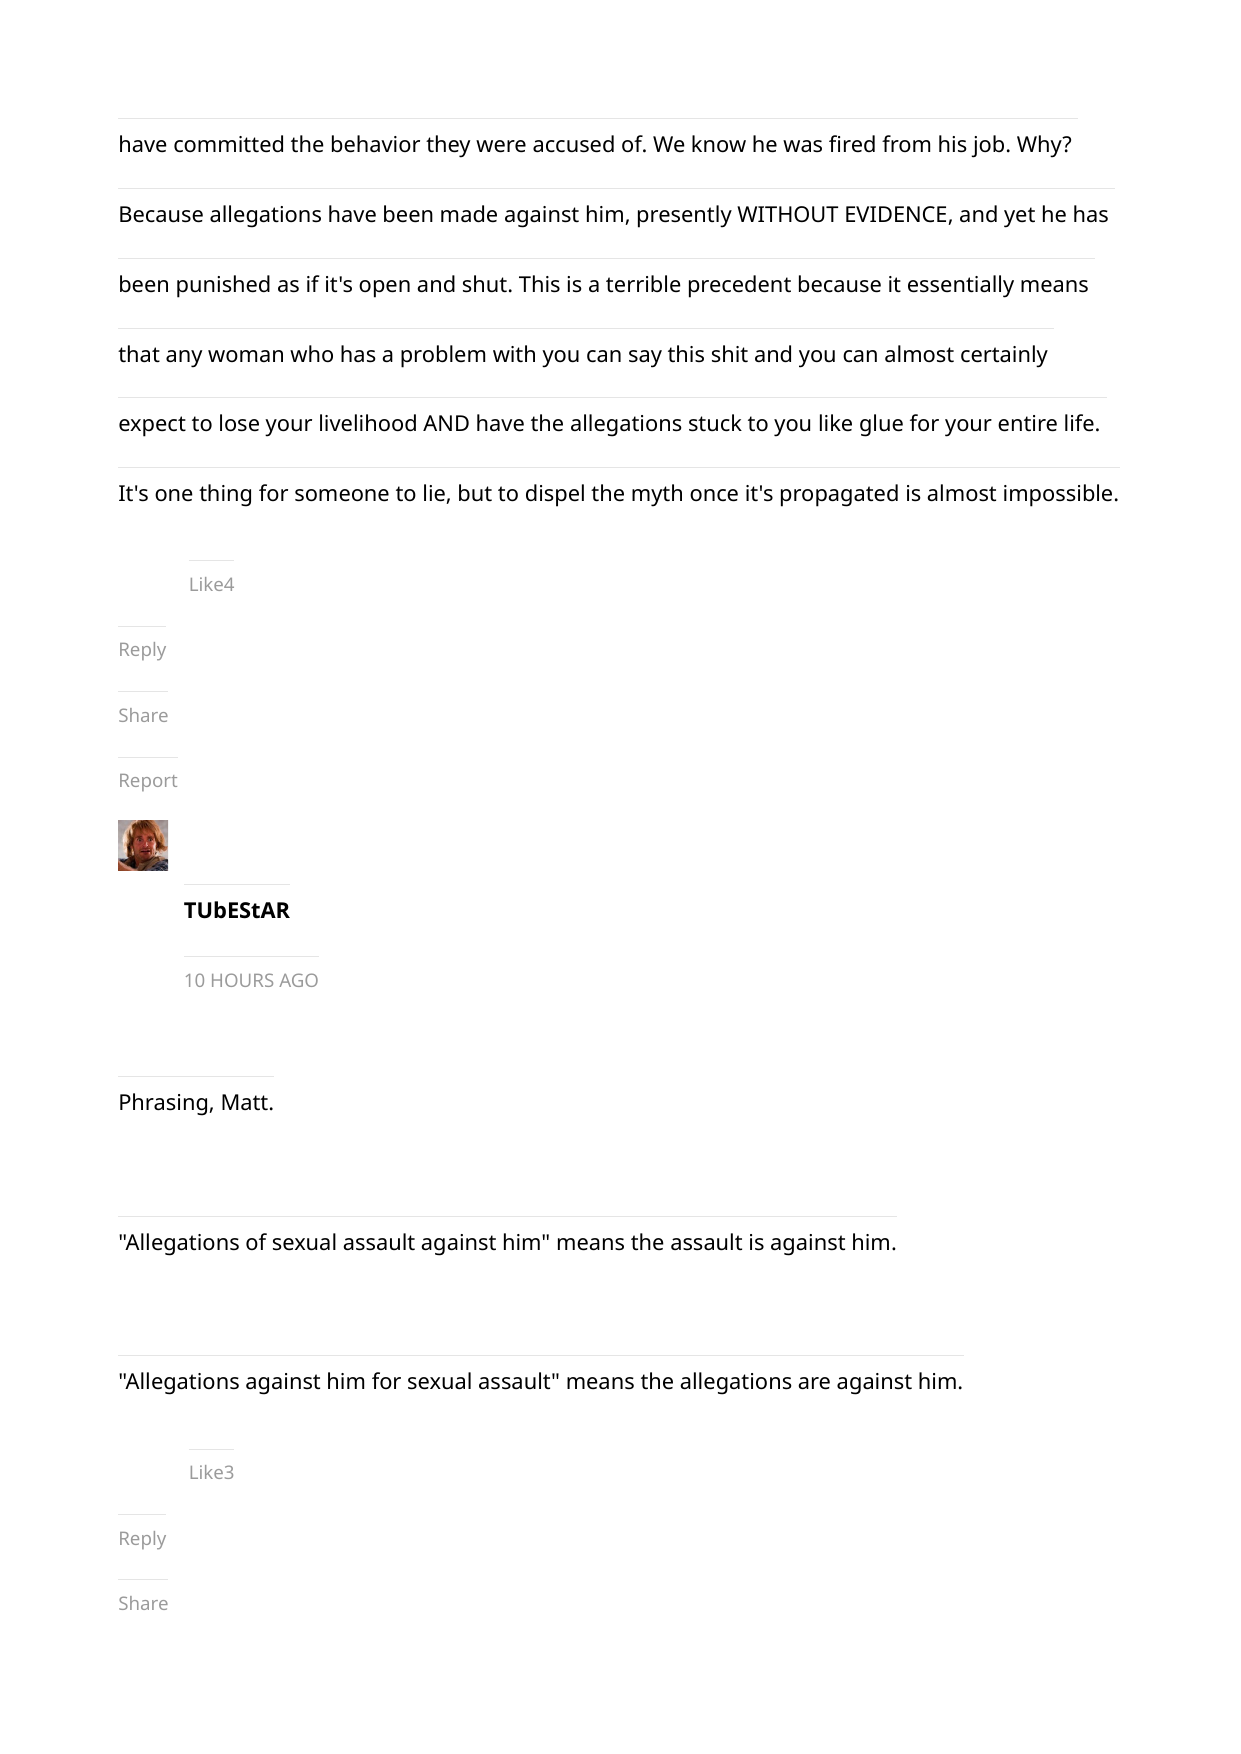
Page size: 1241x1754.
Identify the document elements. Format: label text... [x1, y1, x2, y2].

text Phrasing, Matt. "Allegations of sexual assault against him" means the assault is against him. "Allegations against him for sexual assault" means the allegations are against him. [118, 1076, 1122, 1396]
text Reply [118, 1514, 1122, 1551]
text Report [118, 757, 1122, 793]
text TUbEStAR [184, 884, 1114, 925]
text Share [118, 691, 1122, 728]
text Like3 [188, 1448, 1122, 1485]
text Reply [118, 626, 1122, 662]
text have committed the behavior they were accused of. We know he was fired from his job. Why? Because allegations have been made against him, presently WITHOUT EVIDENCE, and yet he has been punished as if it's open and shut. This is a terrible precedent because it essentially means that any woman who has a problem with you can say this shit and you can almost certainly expect to lose your livelihood AND have the allegations stuck to you like glue for your entire life. It's one thing for someone to lie, but to dispel the myth once it's propagated is almost impossible. [118, 118, 1122, 508]
text Like4 [188, 560, 1122, 597]
picture [118, 820, 169, 871]
text Share [118, 1579, 1122, 1616]
text 10 HOURS AGO [184, 956, 1117, 993]
